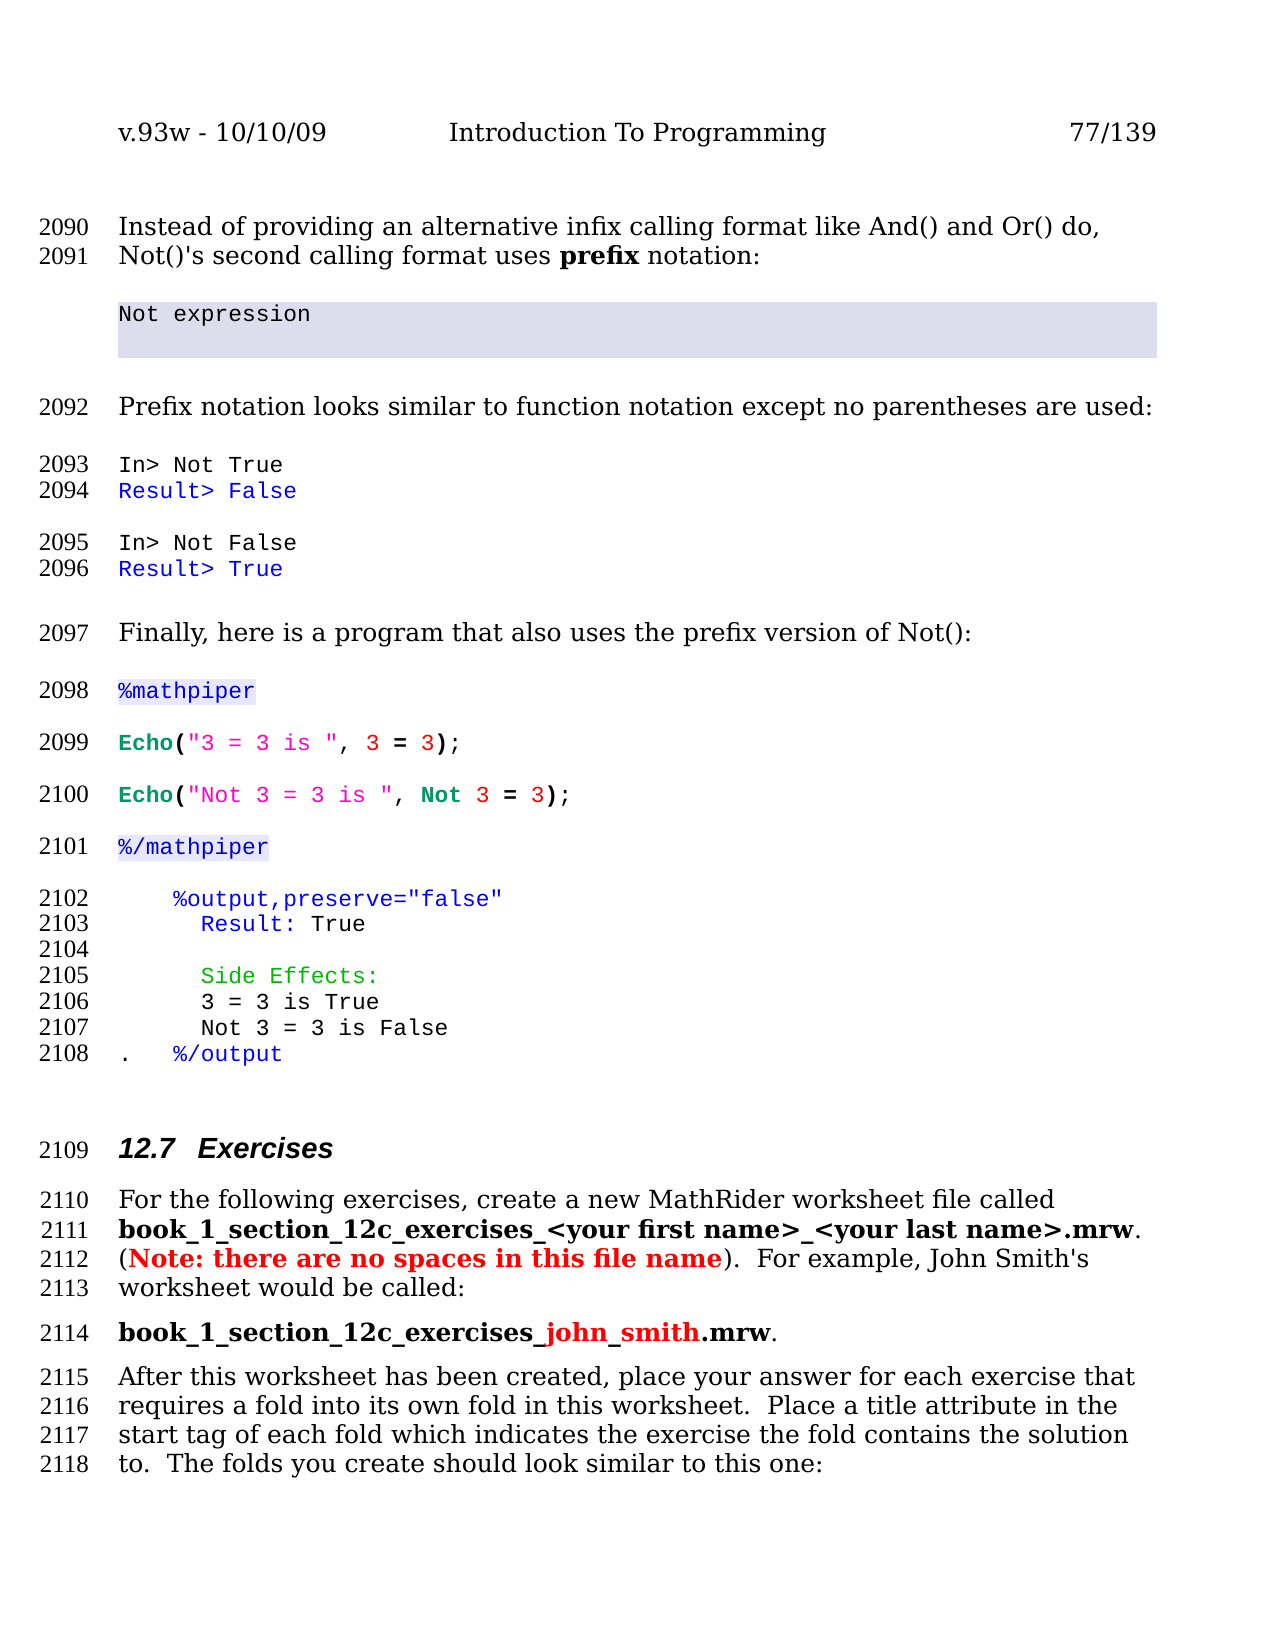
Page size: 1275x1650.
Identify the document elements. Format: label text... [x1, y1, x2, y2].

text 3 = 3 is True [118, 991, 1157, 1017]
text . %/output [118, 1042, 1157, 1068]
text After this worksheet has been created, place your answer for each exercise that requires a fold into its own fold in this worksheet. Place a title attribute in the start tag of each fold which indicates the exercise the fold contains the solution to. The folds you create should look similar to this one: [118, 1362, 1157, 1478]
text Instead of providing an alternative infix calling format like And() and Or() do, Not()'s second calling format uses prefix notation: [118, 212, 1157, 270]
subtitle Exercises [118, 1131, 1157, 1164]
text Echo("Not 3 = 3 is ", Not 3 = 3); [118, 783, 1157, 809]
text Echo("3 = 3 is ", 3 = 3); [118, 731, 1157, 757]
table_header Not expression [118, 302, 1157, 358]
text Finally, here is a program that also uses the prefix version of Not(): [118, 618, 1157, 647]
text %mathpiper [118, 679, 1157, 705]
text Prefix notation looks similar to function notation except no parentheses are used: [118, 392, 1157, 422]
text Not 3 = 3 is False [118, 1017, 1157, 1042]
text For the following exercises, create a new MathRider worksheet file called book_1_section_12c_exercises_<your first name>_<your last name>.mrw. (Note: there are no spaces in this file name). For example, John Smith's worksheet would be called: [118, 1185, 1157, 1302]
text Result: True [118, 913, 1157, 939]
text In> Not True [118, 454, 1157, 479]
text In> Not False [118, 531, 1157, 557]
text book_1_section_12c_exercises_john_smith.mrw. [118, 1317, 1157, 1347]
text %/mathpiper [118, 835, 1157, 861]
text %output,preserve="false" [118, 887, 1157, 913]
text Result> True [118, 557, 1157, 583]
text Result> False [118, 479, 1157, 506]
text Side Effects: [118, 965, 1157, 991]
